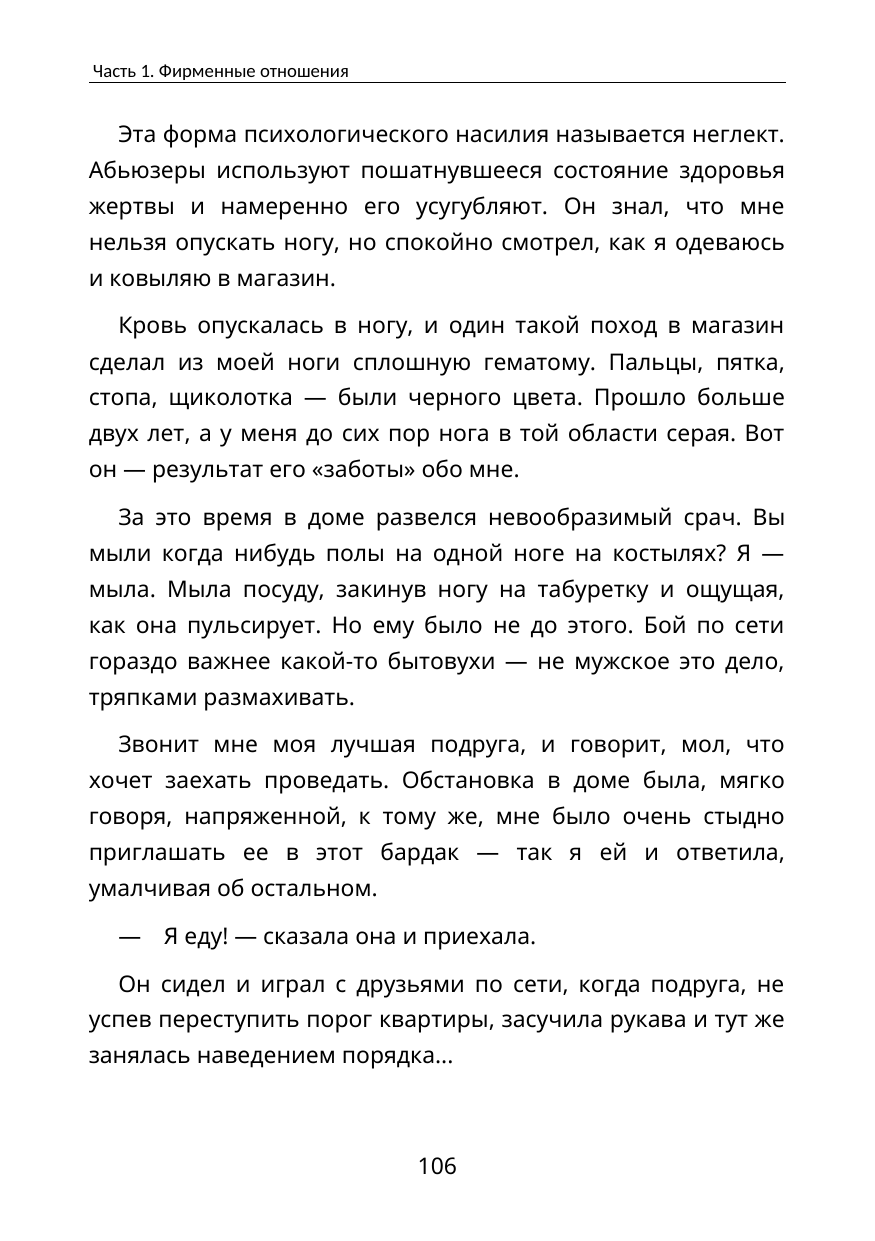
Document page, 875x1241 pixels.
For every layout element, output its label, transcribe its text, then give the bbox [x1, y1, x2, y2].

text Он сидел и играл с друзьями по сети, когда подруга, не успев переступить порог квартиры, засучила рукава и тут же занялась наведением порядка... [88, 967, 786, 1071]
text Эта форма психологического насилия называется неглект. Абьюзеры используют пошатнувшееся состояние здоровья жертвы и намеренно его усугубляют. Он знал, что мне нельзя опускать ногу, но спокойно смотрел, как я одеваюсь и ковыляю в магазин. [88, 118, 786, 293]
text Звонит мне моя лучшая подруга, и говорит, мол, что хочет заехать проведать. Обстановка в доме была, мягко говоря, напряженной, к тому же, мне было очень стыдно приглашать ее в этот бардак — так я ей и ответила, умалчивая об остальном. [88, 728, 786, 903]
text Кровь опускалась в ногу, и один такой поход в магазин сделал из моей ноги сплошную гематому. Пальцы, пятка, стопа, щиколотка — были черного цвета. Прошло больше двух лет, а у меня до сих пор нога в той области серая. Вот он — результат его «заботы» обо мне. [88, 309, 786, 484]
list Я еду! — сказала она и приехала. [88, 920, 786, 951]
text За это время в доме развелся невообразимый срач. Вы мыли когда нибудь полы на одной ноге на костылях? Я — мыла. Мыла посуду, закинув ногу на табуретку и ощущая, как она пульсирует. Но ему было не до этого. Бой по сети гораздо важнее какой-то бытовухи — не мужское это дело, тряпками размахивать. [88, 501, 786, 712]
